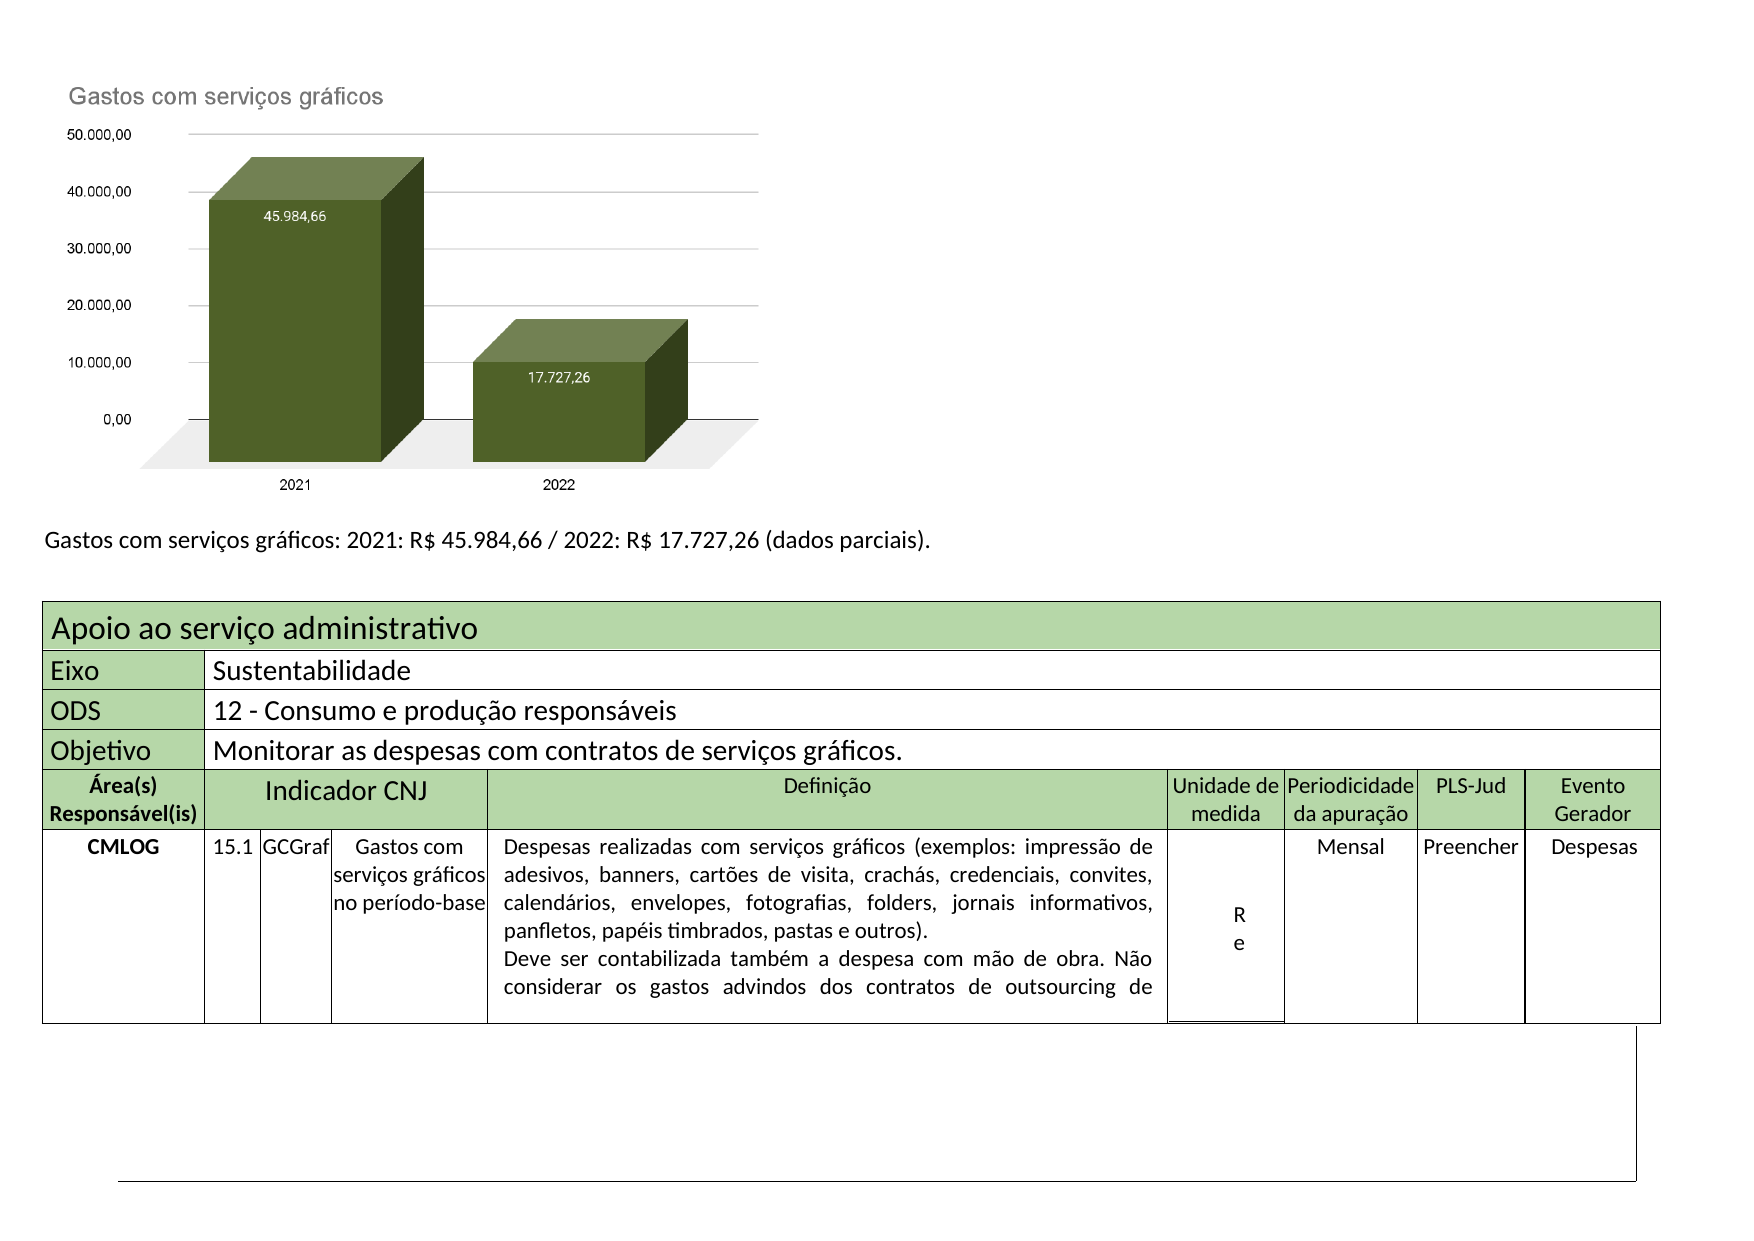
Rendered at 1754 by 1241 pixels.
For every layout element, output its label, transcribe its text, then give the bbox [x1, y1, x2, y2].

table_cell Definição [488, 770, 1167, 829]
table_cell Área(s) Responsável(is) [43, 770, 204, 829]
table_cell PLS-Jud [1418, 770, 1524, 829]
table_cell Indicador CNJ [205, 770, 487, 829]
table_cell Sustentabilidade [205, 651, 1660, 689]
table_cell Evento Gerador [1526, 770, 1660, 829]
text Gastos com serviços gráficos: 2021: R$ 45.984,66 / 2022: R$ 17.727,26 (dados parciais). [44, 520, 1712, 556]
table_cell Despesas realizadas com serviços gráficos (exemplos: impressão de adesivos, banners, cartões de visita, crachás, credenciais, convites, calendários, envelopes, fotografias, folders, jornais informativos, panfletos, papéis timbrados, pastas e outros). Deve ser contabilizada também a despesa com mão de obra. Não considerar os gastos advindos dos contratos de outsourcing de [488, 830, 1167, 1023]
table_header Apoio ao serviço administrativo [43, 602, 1660, 649]
table_cell Re [1168, 830, 1284, 1023]
table_cell Unidade de medida [1168, 770, 1284, 829]
table_cell Periodicidade da apuração [1285, 770, 1417, 829]
table_cell 15.1 [205, 830, 260, 1023]
table_cell Preencher [1418, 830, 1524, 1023]
table_cell 12 - Consumo e produção responsáveis [205, 690, 1660, 729]
table_cell Despesas [1526, 830, 1660, 1023]
table_cell ODS [43, 690, 204, 729]
table_cell Monitorar as despesas com contratos de serviços gráficos. [205, 730, 1660, 769]
table_cell Mensal [1285, 830, 1417, 1023]
table_cell Eixo [43, 651, 204, 689]
table_cell GCGraf [261, 830, 331, 1023]
table_cell CMLOG [43, 830, 204, 1023]
table_cell Gastos com serviços gráficos no período-base [332, 830, 487, 1023]
table_cell Objetivo [43, 730, 204, 769]
